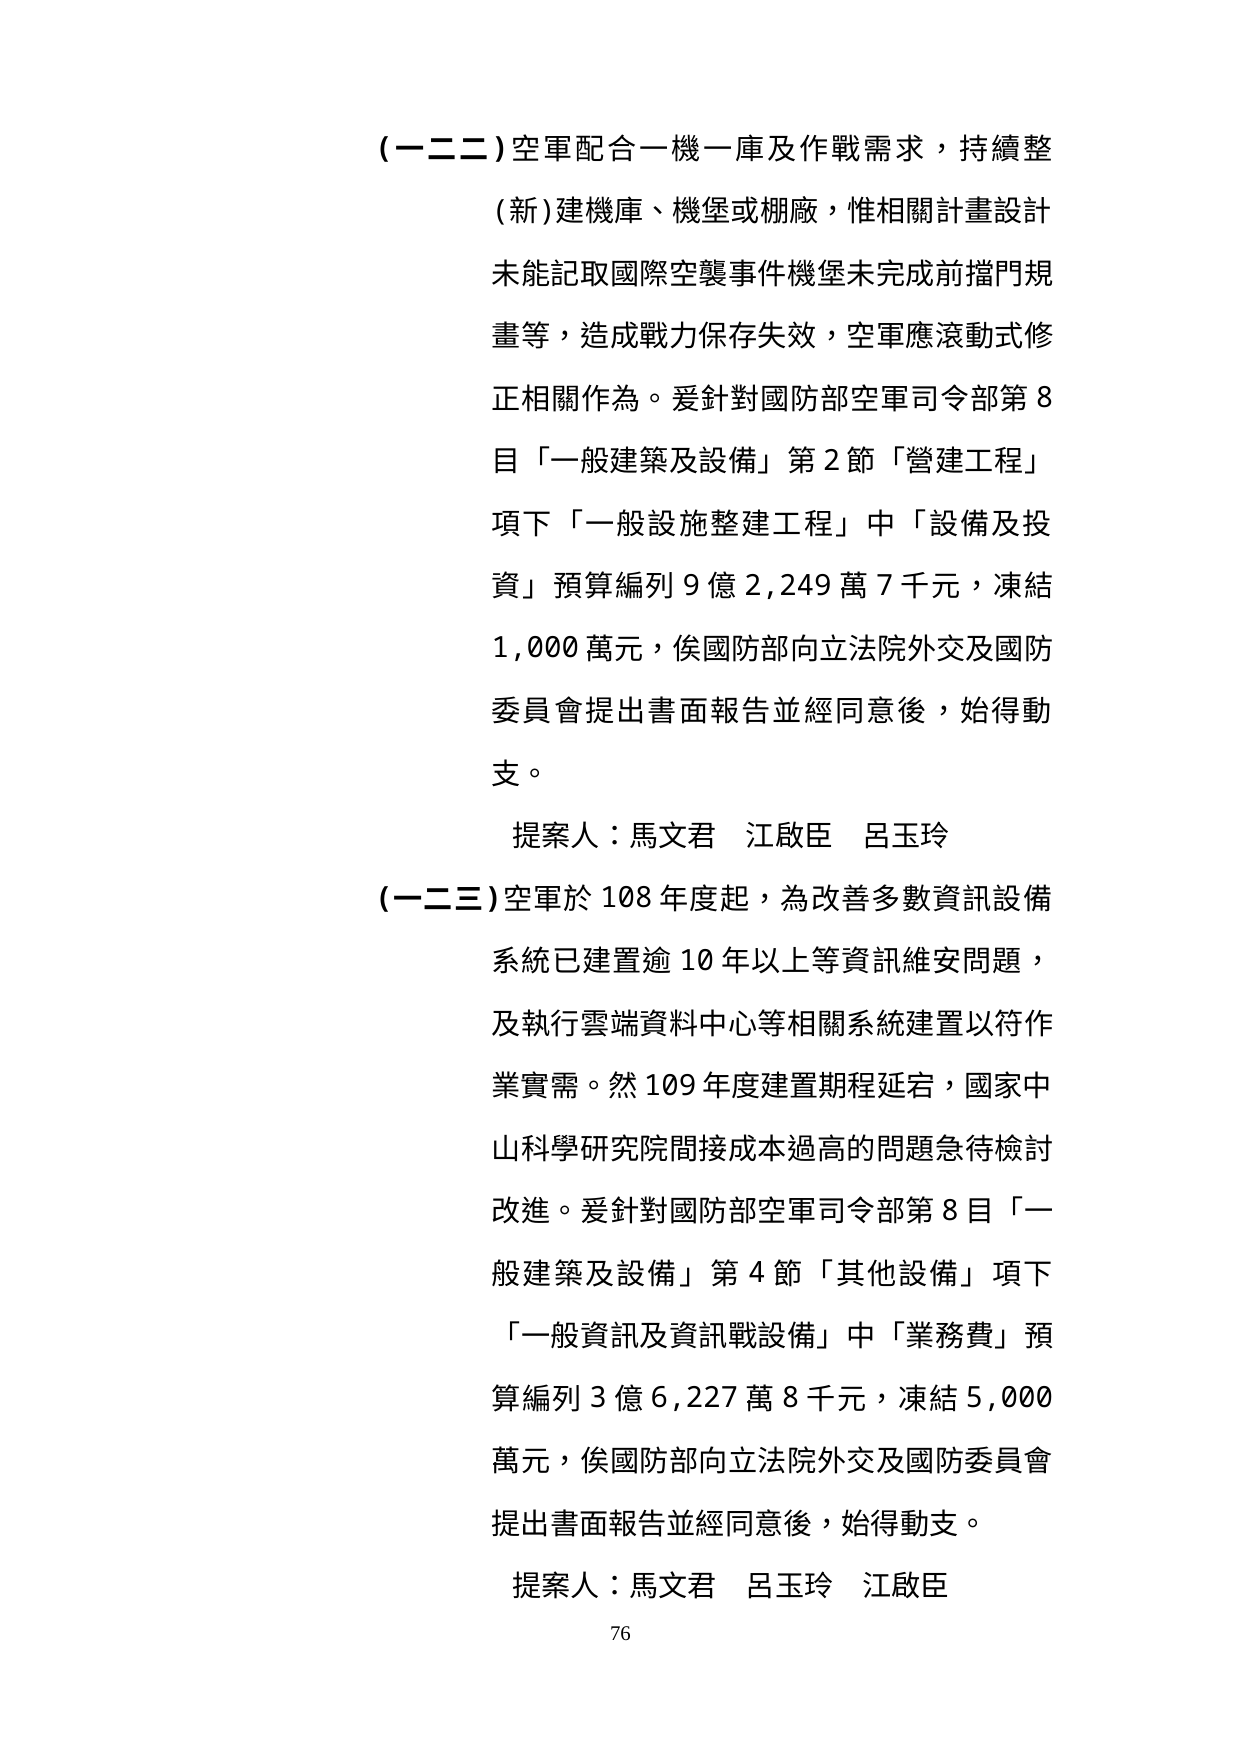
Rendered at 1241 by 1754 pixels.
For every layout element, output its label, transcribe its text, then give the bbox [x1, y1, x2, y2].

text 提案人：馬文君 江啟臣 呂玉玲 [512, 792, 1053, 855]
text (一二二)空軍配合一機一庫及作戰需求，持續整(新)建機庫、機堡或棚廠，惟相關計畫設計未能記取國際空襲事件機堡未完成前擋門規畫等，造成戰力保存失效，空軍應滾動式修正相關作為。爰針對國防部空軍司令部第8目「一般建築及設備」第2節「營建工程」項下「一般設施整建工程」中「設備及投資」預算編列9億2,249萬7千元，凍結1,000萬元，俟國防部向立法院外交及國防委員會提出書面報告並經同意後，始得動支。 [375, 105, 1053, 792]
text (一二三)空軍於108年度起，為改善多數資訊設備系統已建置逾10年以上等資訊維安問題，及執行雲端資料中心等相關系統建置以符作業實需。然109年度建置期程延宕，國家中山科學研究院間接成本過高的問題急待檢討改進。爰針對國防部空軍司令部第8目「一般建築及設備」第4節「其他設備」項下「一般資訊及資訊戰設備」中「業務費」預算編列3億6,227萬8千元，凍結5,000萬元，俟國防部向立法院外交及國防委員會提出書面報告並經同意後，始得動支。 [375, 855, 1053, 1542]
text 提案人：馬文君 呂玉玲 江啟臣 [512, 1542, 1053, 1605]
